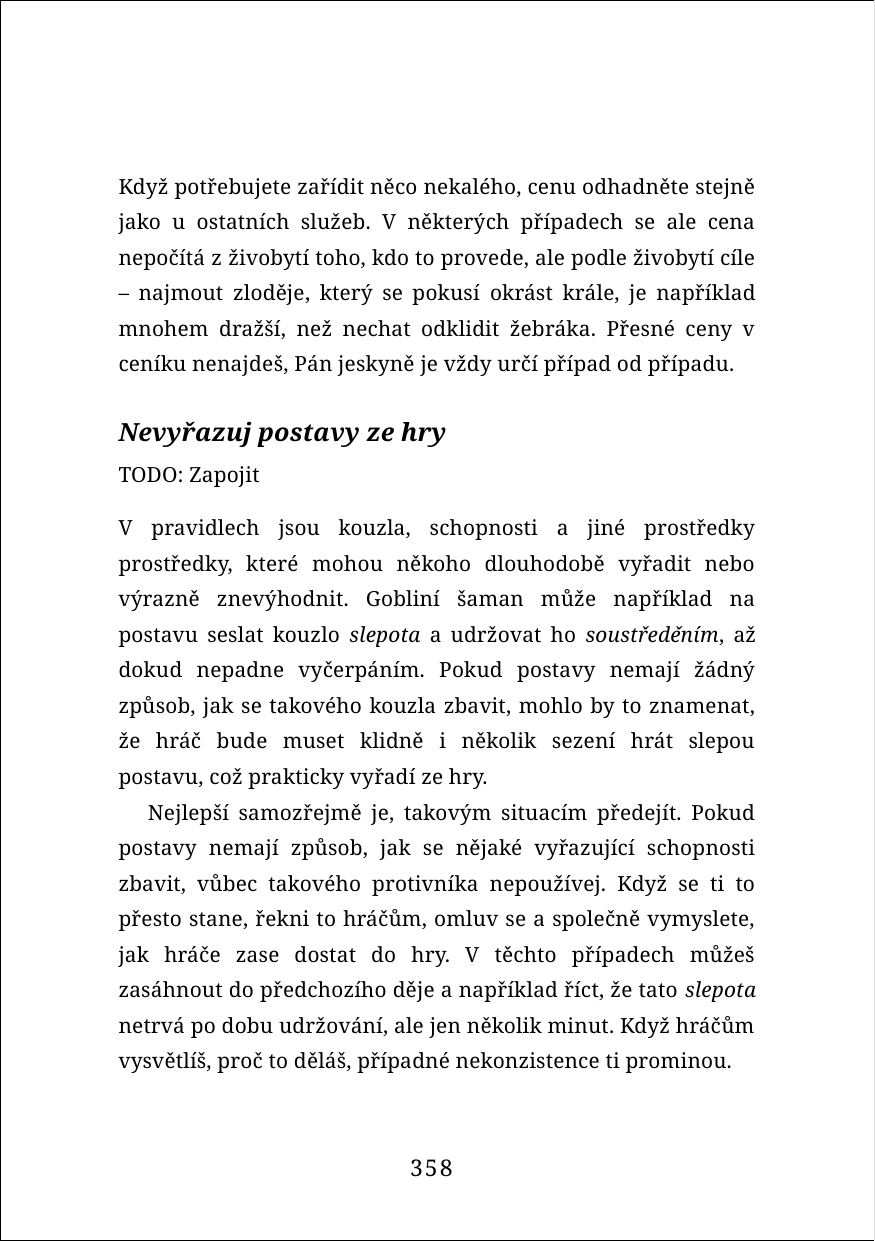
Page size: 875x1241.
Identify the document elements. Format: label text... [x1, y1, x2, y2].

text Když potřebujete zařídit něco nekalého, cenu odhadněte stejně jako u ostatních služeb. V některých případech se ale cena nepočítá z živobytí toho, kdo to provede, ale podle živobytí cíle – najmout zloděje, který se pokusí okrást krále, je například mnohem dražší, než nechat odklidit žebráka. Přesné ceny v ceníku nenajdeš, Pán jeskyně je vždy určí případ od případu. [118, 172, 756, 378]
text TODO: Zapojit [118, 460, 756, 489]
text V pravidlech jsou kouzla, schopnosti a jiné prostředky prostředky, které mohou někoho dlouhodobě vyřadit nebo výrazně znevýhodnit. Gobliní šaman může například na postavu seslat kouzlo slepota a udržovat ho soustředěním, až dokud nepadne vyčerpáním. Pokud postavy nemají žádný způsob, jak se takového kouzla zbavit, mohlo by to znamenat, že hráč bude muset klidně i několik sezení hrát slepou postavu, což prakticky vyřadí ze hry. Nejlepší samozřejmě je, takovým situacím předejít. Pokud postavy nemají způsob, jak se nějaké vyřazující schopnosti zbavit, vůbec takového protivníka nepoužívej. Když se ti to přesto stane, řekni to hráčům, omluv se a společně vymyslete, jak hráče zase dostat do hry. V těchto případech můžeš zasáhnout do předchozího děje a například říct, že tato slepota netrvá po dobu udržování, ale jen několik minut. Když hráčům vysvětlíš, proč to děláš, případné nekonzistence ti prominou. [118, 513, 756, 1075]
subtitle Nevyřazuj postavy ze hry [118, 414, 756, 448]
